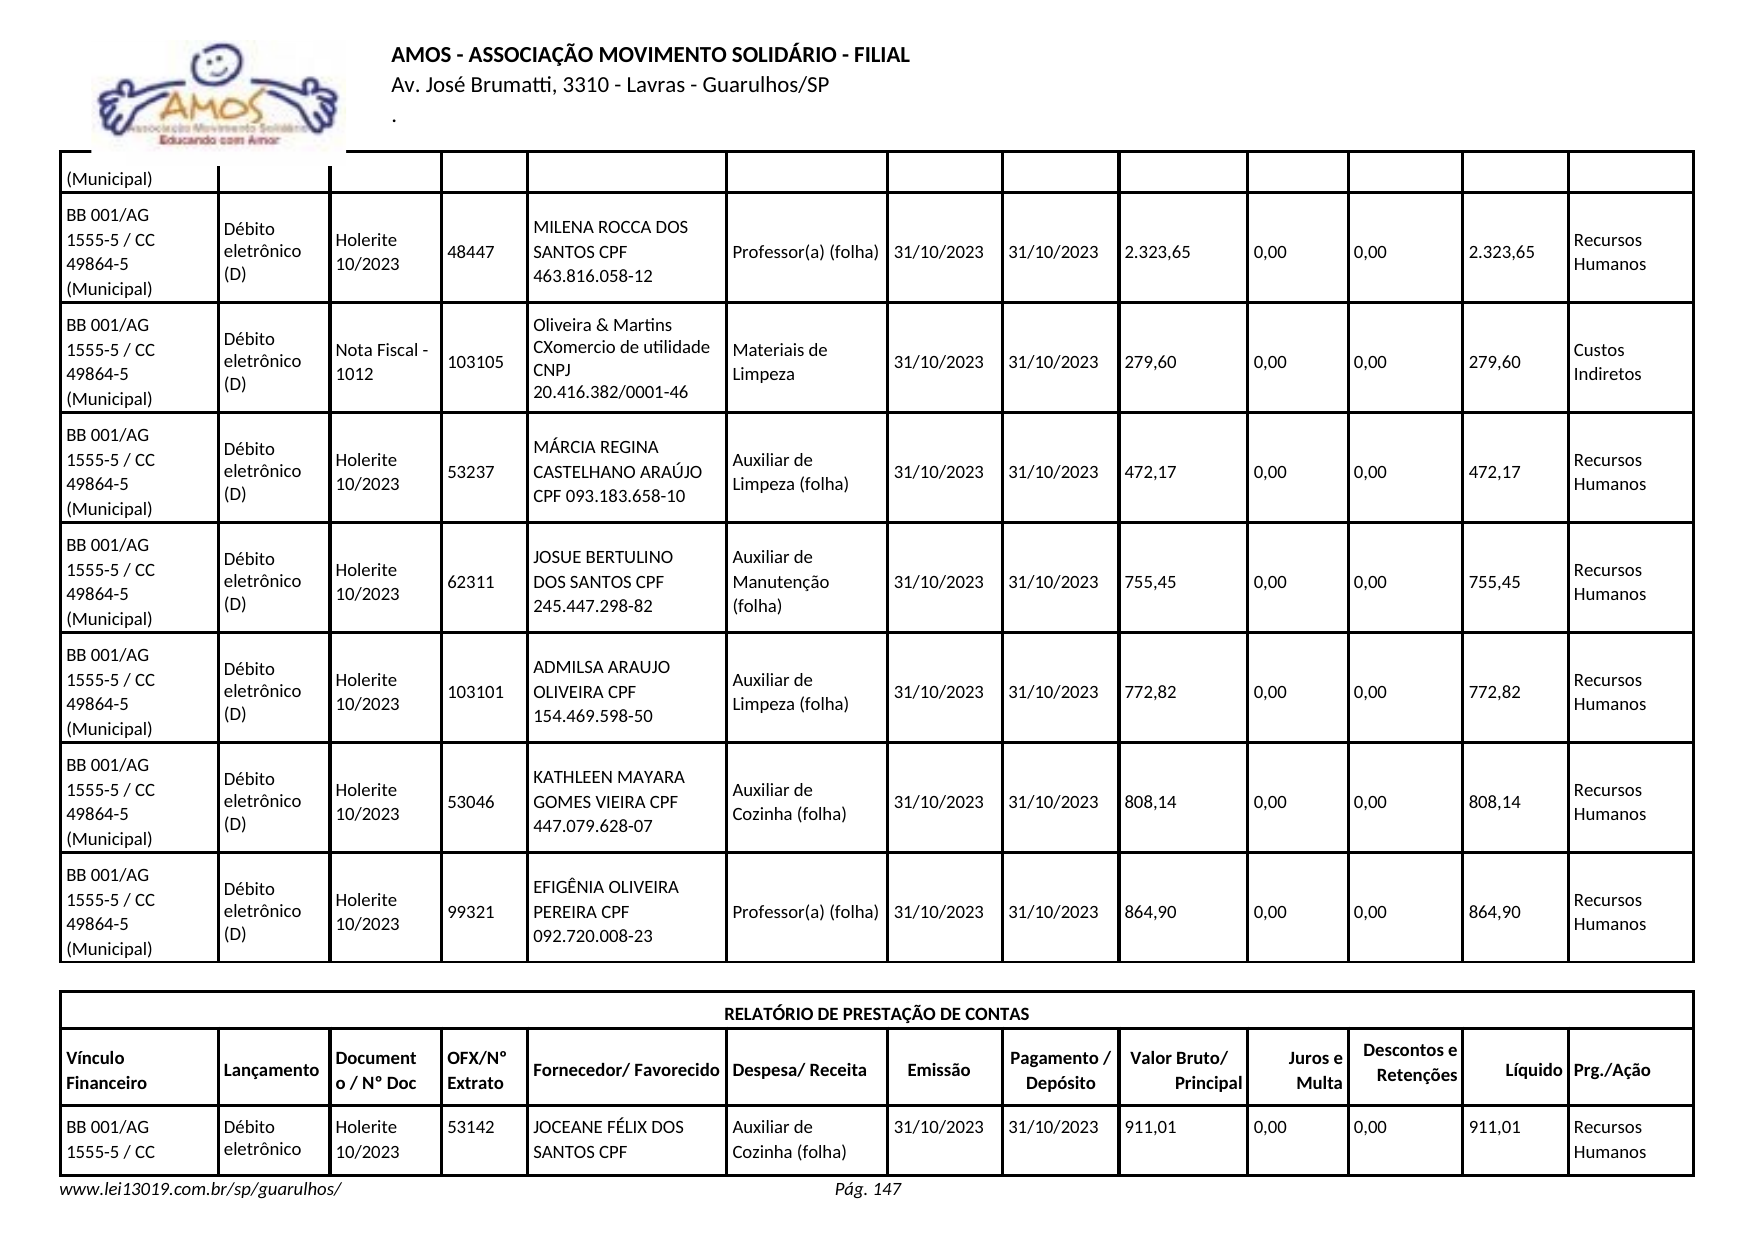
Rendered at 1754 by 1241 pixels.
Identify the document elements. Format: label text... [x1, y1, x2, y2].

table_cell MÁRCIA REGINA CASTELHANO ARAÚJO CPF 093.183.658-10 [529, 414, 725, 521]
table_cell Débito eletrônico (D) [220, 744, 328, 851]
table_cell 808,14 [1121, 744, 1246, 851]
table_cell [1570, 153, 1692, 191]
table_cell Emissão [889, 1030, 1001, 1103]
table_cell 911,01 [1464, 1107, 1567, 1174]
table_cell 0,00 [1249, 744, 1347, 851]
table_cell 0,00 [1350, 744, 1461, 851]
table_cell 0,00 [1350, 854, 1461, 961]
table_cell 31/10/2023 [1004, 194, 1117, 301]
table_cell 31/10/2023 [889, 414, 1001, 521]
table_cell 31/10/2023 [889, 744, 1001, 851]
table_cell 31/10/2023 [1004, 524, 1117, 631]
table_cell 31/10/2023 [889, 1107, 1001, 1174]
table_cell 472,17 [1121, 414, 1246, 521]
table_cell Prg./Ação [1570, 1030, 1692, 1103]
table_cell 31/10/2023 [889, 194, 1001, 301]
table_cell 472,17 [1464, 414, 1567, 521]
table_cell ADMILSA ARAUJO OLIVEIRA CPF 154.469.598-50 [529, 634, 725, 741]
table_header RELATÓRIO DE PRESTAÇÃO DE CONTAS [62, 993, 1692, 1027]
table_cell 0,00 [1249, 634, 1347, 741]
table_cell 808,14 [1464, 744, 1567, 851]
table_cell BB 001/AG 1555-5 / CC 49864-5 (Municipal) [62, 744, 217, 851]
table_cell Fornecedor/ Favorecido [529, 1030, 725, 1103]
table_cell Auxiliar de Limpeza (folha) [728, 634, 886, 741]
table_cell 62311 [443, 524, 526, 631]
table_cell 755,45 [1464, 524, 1567, 631]
table_cell Auxiliar de Limpeza (folha) [728, 414, 886, 521]
table_cell KATHLEEN MAYARA GOMES VIEIRA CPF 447.079.628-07 [529, 744, 725, 851]
table_cell 2.323,65 [1464, 194, 1567, 301]
table_cell Pagamento / Depósito [1004, 1030, 1117, 1103]
table_cell Custos Indiretos [1570, 304, 1692, 411]
table_cell 0,00 [1350, 194, 1461, 301]
table_cell Recursos Humanos [1570, 854, 1692, 961]
table_cell Professor(a) (folha) [728, 854, 886, 961]
table_cell 0,00 [1350, 1107, 1461, 1174]
table_cell 31/10/2023 [1004, 634, 1117, 741]
table_cell Holerite 10/2023 [332, 1107, 440, 1174]
table_cell Holerite 10/2023 [332, 194, 440, 301]
table_cell 279,60 [1121, 304, 1246, 411]
table_cell 864,90 [1464, 854, 1567, 961]
table_cell JOSUE BERTULINO DOS SANTOS CPF 245.447.298-82 [529, 524, 725, 631]
table_cell Auxiliar de Cozinha (folha) [728, 744, 886, 851]
table_cell [1004, 153, 1117, 191]
table_cell Valor Bruto/ Principal [1121, 1030, 1246, 1103]
table_cell 31/10/2023 [1004, 854, 1117, 961]
table_cell Recursos Humanos [1570, 634, 1692, 741]
table_cell Débito eletrônico [220, 1107, 328, 1174]
table_cell Nota Fiscal - 1012 [332, 304, 440, 411]
table_cell Vínculo Financeiro [62, 1030, 217, 1103]
table_cell 31/10/2023 [1004, 1107, 1117, 1174]
table_cell 2.323,65 [1121, 194, 1246, 301]
table_cell Auxiliar de Cozinha (folha) [728, 1107, 886, 1174]
table_cell 0,00 [1249, 1107, 1347, 1174]
table_cell Juros e Multa [1249, 1030, 1347, 1103]
table_cell Holerite 10/2023 [332, 524, 440, 631]
table_cell Débito eletrônico (D) [220, 634, 328, 741]
table_cell 772,82 [1121, 634, 1246, 741]
table_cell 53046 [443, 744, 526, 851]
table_cell Holerite 10/2023 [332, 634, 440, 741]
table_cell Débito eletrônico (D) [220, 854, 328, 961]
table_cell BB 001/AG 1555-5 / CC 49864-5 (Municipal) [62, 634, 217, 741]
table_cell Recursos Humanos [1570, 414, 1692, 521]
table_cell 31/10/2023 [889, 524, 1001, 631]
table_cell Oliveira & Martins CXomercio de utilidade CNPJ 20.416.382/0001-46 [529, 304, 725, 411]
table_cell BB 001/AG 1555-5 / CC 49864-5 (Municipal) [62, 524, 217, 631]
table_cell [889, 153, 1001, 191]
table_cell 53142 [443, 1107, 526, 1174]
table_cell [728, 153, 886, 191]
table_cell 103105 [443, 304, 526, 411]
table_cell BB 001/AG 1555-5 / CC 49864-5 (Municipal) [62, 854, 217, 961]
table_cell [220, 166, 328, 191]
table_cell 31/10/2023 [1004, 744, 1117, 851]
table_cell 755,45 [1121, 524, 1246, 631]
table_cell EFIGÊNIA OLIVEIRA PEREIRA CPF 092.720.008-23 [529, 854, 725, 961]
table_cell Recursos Humanos [1570, 1107, 1692, 1174]
table_cell Débito eletrônico (D) [220, 414, 328, 521]
table_cell 0,00 [1249, 414, 1347, 521]
table_cell Holerite 10/2023 [332, 414, 440, 521]
table_cell Débito eletrônico (D) [220, 194, 328, 301]
table_cell JOCEANE FÉLIX DOS SANTOS CPF [529, 1107, 725, 1174]
table_cell Holerite 10/2023 [332, 854, 440, 961]
table_cell 31/10/2023 [889, 854, 1001, 961]
table_cell 0,00 [1350, 634, 1461, 741]
table_cell [529, 153, 725, 191]
table_cell 911,01 [1121, 1107, 1246, 1174]
table_cell 0,00 [1249, 524, 1347, 631]
table_cell Auxiliar de Manutenção (folha) [728, 524, 886, 631]
table_cell 31/10/2023 [1004, 414, 1117, 521]
table_cell Materiais de Limpeza [728, 304, 886, 411]
table_cell Líquido [1464, 1030, 1567, 1103]
table_cell Document o / Nº Doc [332, 1030, 440, 1103]
table_cell Descontos e Retenções [1350, 1030, 1461, 1103]
table_cell BB 001/AG 1555-5 / CC 49864-5 (Municipal) [62, 194, 217, 301]
table_cell 31/10/2023 [889, 304, 1001, 411]
table_cell 103101 [443, 634, 526, 741]
table_cell 0,00 [1249, 304, 1347, 411]
table_cell BB 001/AG 1555-5 / CC 49864-5 (Municipal) [62, 304, 217, 411]
table_cell Lançamento [220, 1030, 328, 1103]
table_cell [1464, 153, 1567, 191]
table_cell [1350, 153, 1461, 191]
table_cell Professor(a) (folha) [728, 194, 886, 301]
table_cell 99321 [443, 854, 526, 961]
table_cell Despesa/ Receita [728, 1030, 886, 1103]
table_cell 0,00 [1350, 414, 1461, 521]
table_cell Débito eletrônico (D) [220, 304, 328, 411]
table_cell 0,00 [1350, 304, 1461, 411]
table_cell 48447 [443, 194, 526, 301]
table_cell OFX/Nº Extrato [443, 1030, 526, 1103]
table_cell 31/10/2023 [889, 634, 1001, 741]
table_cell Recursos Humanos [1570, 194, 1692, 301]
table_cell 0,00 [1249, 194, 1347, 301]
table_cell BB 001/AG 1555-5 / CC [62, 1107, 217, 1174]
table_cell 0,00 [1350, 524, 1461, 631]
table_cell MILENA ROCCA DOS SANTOS CPF 463.816.058-12 [529, 194, 725, 301]
table_cell [1249, 153, 1347, 191]
table_cell 772,82 [1464, 634, 1567, 741]
table_cell [1121, 153, 1246, 191]
table_cell [332, 153, 440, 191]
table_cell (Municipal) [62, 153, 217, 191]
table_cell 864,90 [1121, 854, 1246, 961]
table_cell 279,60 [1464, 304, 1567, 411]
table_cell Holerite 10/2023 [332, 744, 440, 851]
table_cell 0,00 [1249, 854, 1347, 961]
table_cell 53237 [443, 414, 526, 521]
table_cell [443, 153, 526, 191]
table_cell BB 001/AG 1555-5 / CC 49864-5 (Municipal) [62, 414, 217, 521]
table_cell Recursos Humanos [1570, 744, 1692, 851]
table_cell Débito eletrônico (D) [220, 524, 328, 631]
table_cell 31/10/2023 [1004, 304, 1117, 411]
table_cell Recursos Humanos [1570, 524, 1692, 631]
